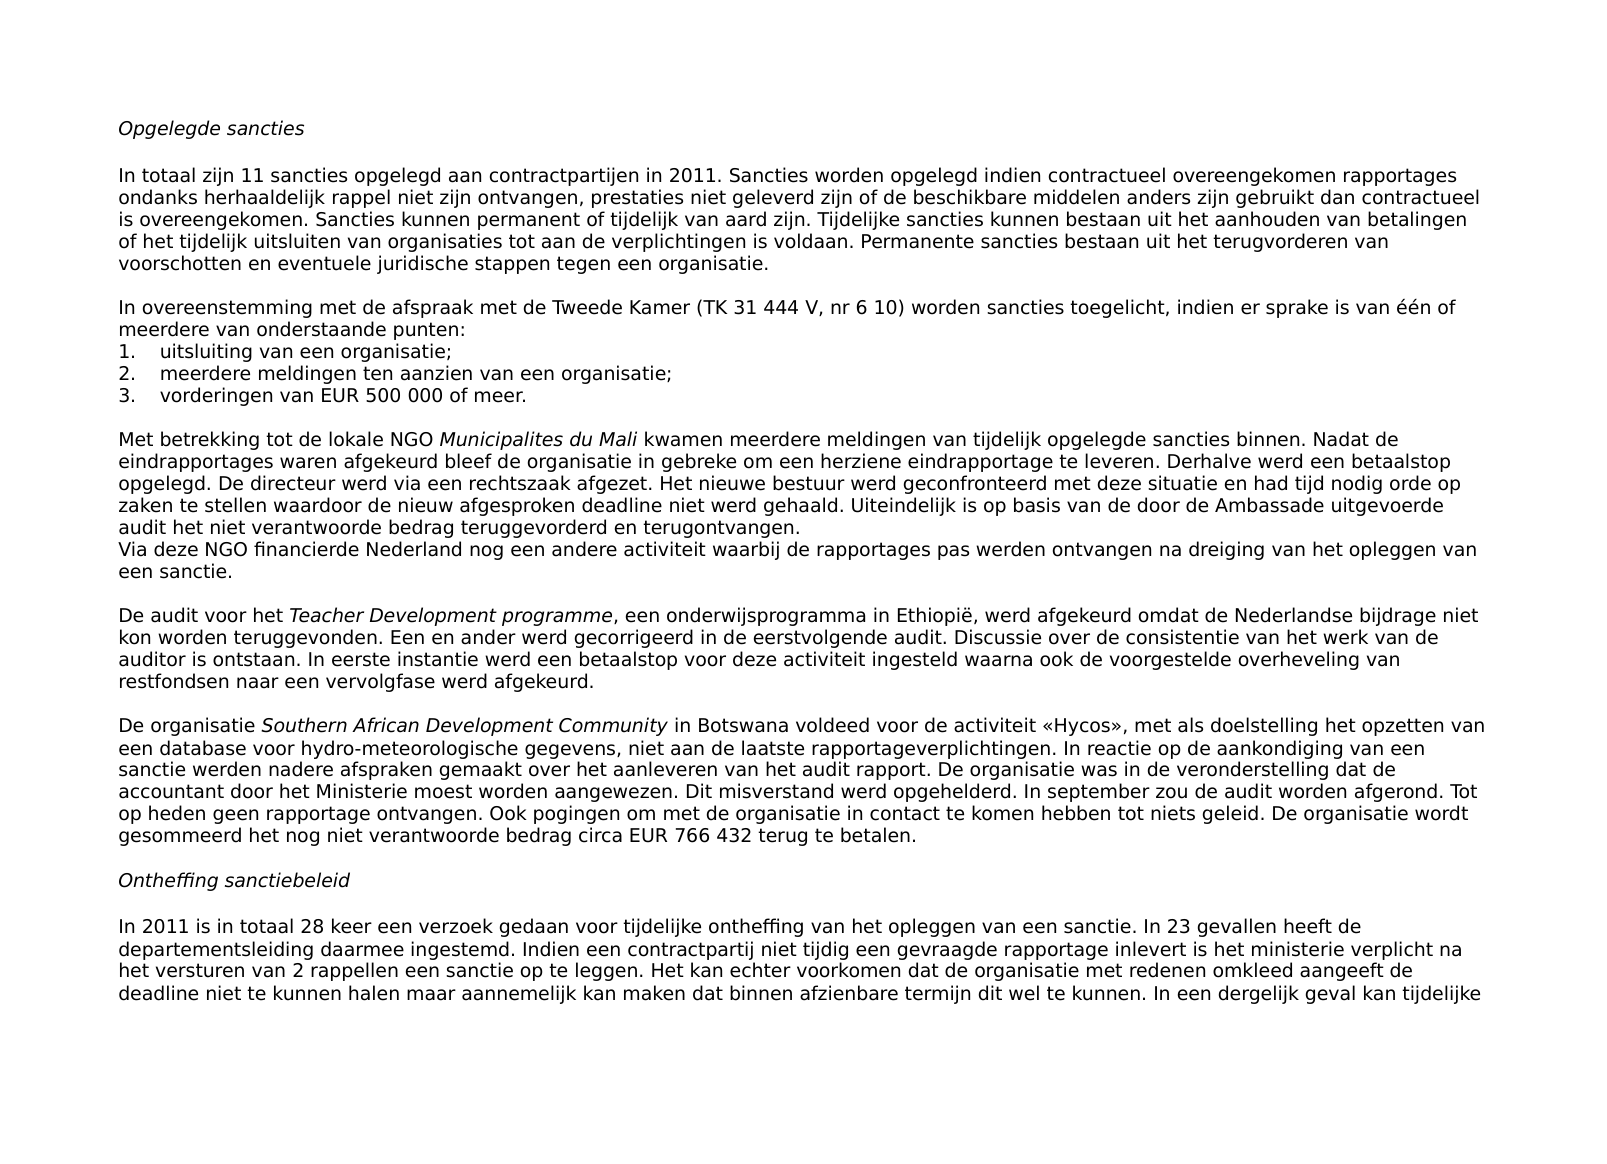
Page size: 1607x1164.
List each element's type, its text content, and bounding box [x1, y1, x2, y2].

text De organisatie Southern African Development Community in Botswana voldeed voor de activiteit «Hycos», met als doelstelling het opzetten van een database voor hydro-meteorologische gegevens, niet aan de laatste rapportageverplichtingen. In reactie op de aankondiging van een sanctie werden nadere afspraken gemaakt over het aanleveren van het audit rapport. De organisatie was in de veronderstelling dat de accountant door het Ministerie moest worden aangewezen. Dit misverstand werd opgehelderd. In september zou de audit worden afgerond. Tot op heden geen rapportage ontvangen. Ook pogingen om met de organisatie in contact te komen hebben tot niets geleid. De organisatie wordt gesommeerd het nog niet verantwoorde bedrag circa EUR 766 432 terug te betalen. [118, 715, 1488, 847]
text In totaal zijn 11 sancties opgelegd aan contractpartijen in 2011. Sancties worden opgelegd indien contractueel overeengekomen rapportages ondanks herhaaldelijk rappel niet zijn ontvangen, prestaties niet geleverd zijn of de beschikbare middelen anders zijn gebruikt dan contractueel is overeengekomen. Sancties kunnen permanent of tijdelijk van aard zijn. Tijdelijke sancties kunnen bestaan uit het aanhouden van betalingen of het tijdelijk uitsluiten van organisaties tot aan de verplichtingen is voldaan. Permanente sancties bestaan uit het terugvorderen van voorschotten en eventuele juridische stappen tegen een organisatie. [118, 165, 1488, 275]
text 2. meerdere meldingen ten aanzien van een organisatie; [118, 363, 1488, 385]
text Met betrekking tot de lokale NGO Municipalites du Mali kwamen meerdere meldingen van tijdelijk opgelegde sancties binnen. Nadat de eindrapportages waren afgekeurd bleef de organisatie in gebreke om een herziene eindrapportage te leveren. Derhalve werd een betaalstop opgelegd. De directeur werd via een rechtszaak afgezet. Het nieuwe bestuur werd geconfronteerd met deze situatie en had tijd nodig orde op zaken te stellen waardoor de nieuw afgesproken deadline niet werd gehaald. Uiteindelijk is op basis van de door de Ambassade uitgevoerde audit het niet verantwoorde bedrag teruggevorderd en terugontvangen. [118, 429, 1488, 539]
text Via deze NGO financierde Nederland nog een andere activiteit waarbij de rapportages pas werden ontvangen na dreiging van het opleggen van een sanctie. [118, 539, 1488, 583]
subtitle Ontheffing sanctiebeleid [118, 869, 1488, 891]
subtitle Opgelegde sancties [118, 118, 1488, 140]
text De audit voor het Teacher Development programme, een onderwijsprogramma in Ethiopië, werd afgekeurd omdat de Nederlandse bijdrage niet kon worden teruggevonden. Een en ander werd gecorrigeerd in de eerstvolgende audit. Discussie over de consistentie van het werk van de auditor is ontstaan. In eerste instantie werd een betaalstop voor deze activiteit ingesteld waarna ook de voorgestelde overheveling van restfondsen naar een vervolgfase werd afgekeurd. [118, 605, 1488, 693]
text 3. vorderingen van EUR 500 000 of meer. [118, 385, 1488, 407]
text In overeenstemming met de afspraak met de Tweede Kamer (TK 31 444 V, nr 6 10) worden sancties toegelicht, indien er sprake is van één of meerdere van onderstaande punten: [118, 297, 1488, 341]
text In 2011 is in totaal 28 keer een verzoek gedaan voor tijdelijke ontheffing van het opleggen van een sanctie. In 23 gevallen heeft de departementsleiding daarmee ingestemd. Indien een contractpartij niet tijdig een gevraagde rapportage inlevert is het ministerie verplicht na het versturen van 2 rappellen een sanctie op te leggen. Het kan echter voorkomen dat de organisatie met redenen omkleed aangeeft de deadline niet te kunnen halen maar aannemelijk kan maken dat binnen afzienbare termijn dit wel te kunnen. In een dergelijk geval kan tijdelijke [118, 916, 1488, 1004]
text 1. uitsluiting van een organisatie; [118, 341, 1488, 363]
